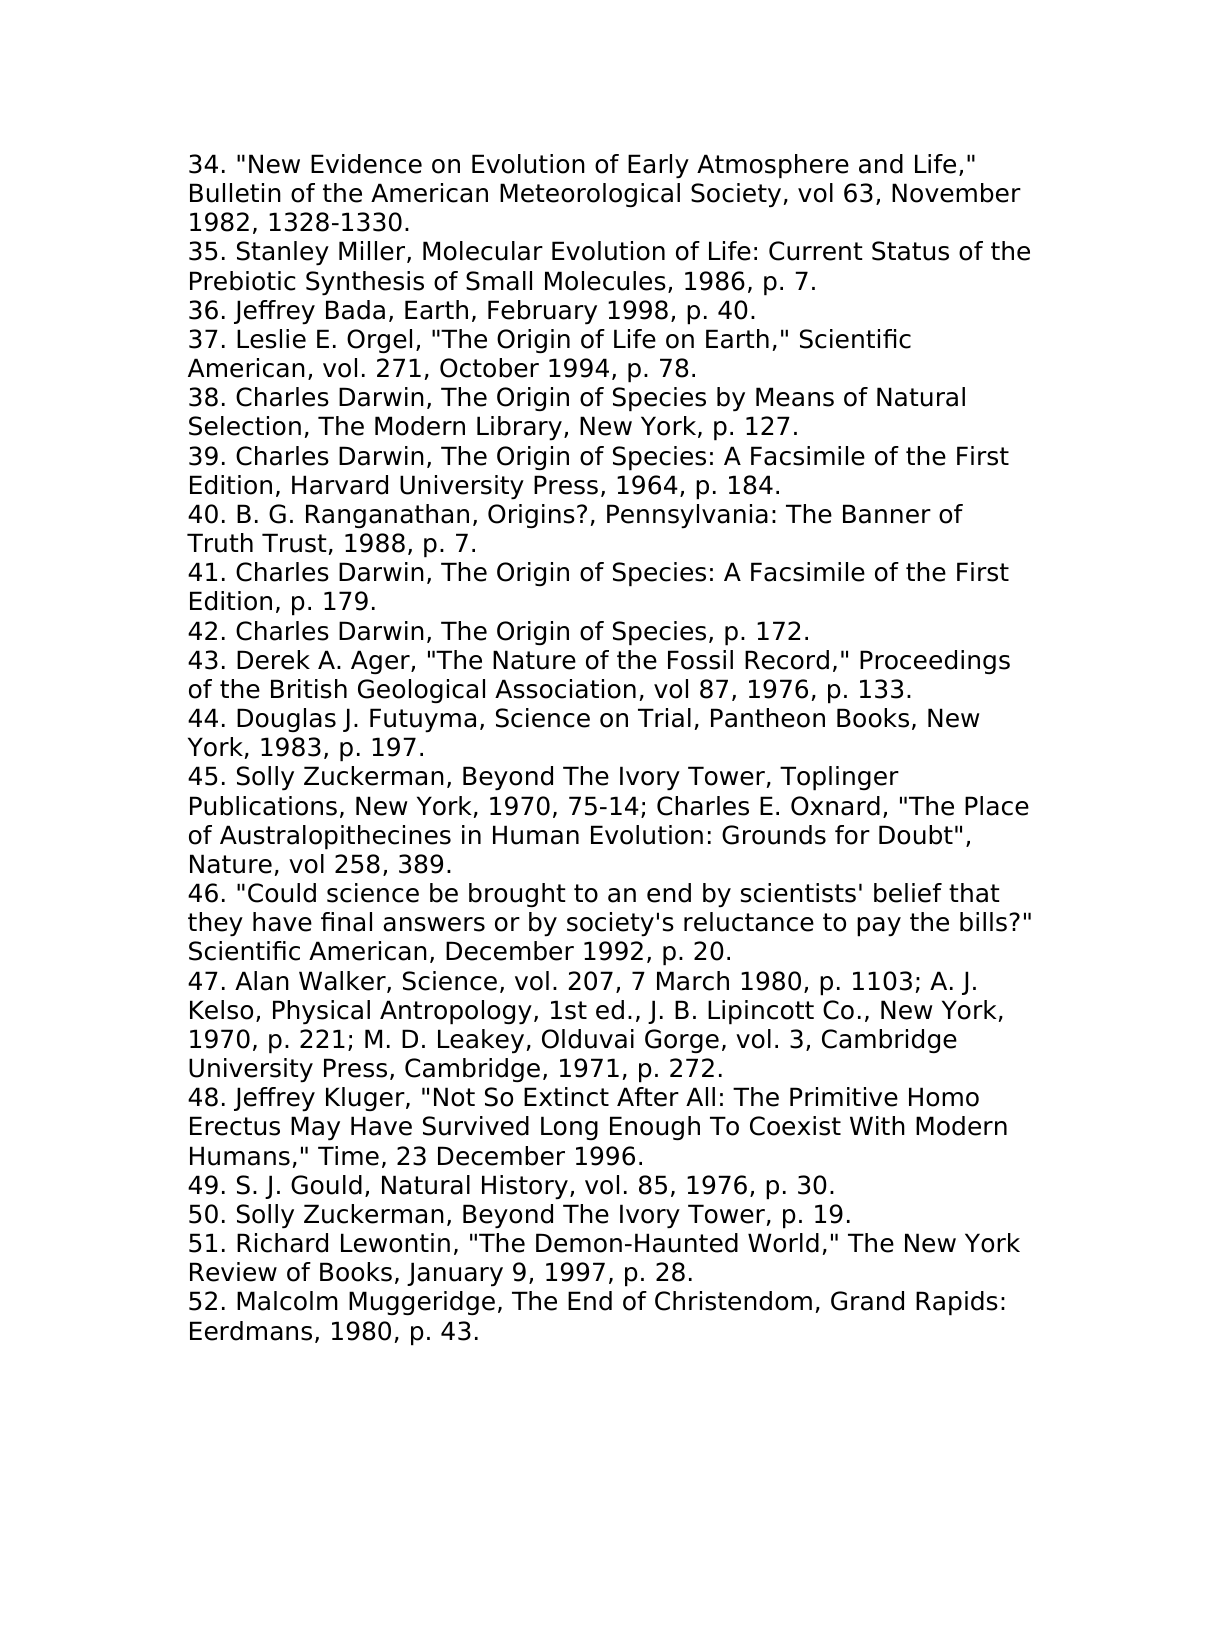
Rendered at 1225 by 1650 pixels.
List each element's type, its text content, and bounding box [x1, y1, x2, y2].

text 35. Stanley Miller, Molecular Evolution of Life: Current Status of the Prebiotic Synthesis of Small Molecules, 1986, p. 7. [187, 237, 1037, 296]
text 39. Charles Darwin, The Origin of Species: A Facsimile of the First Edition, Harvard University Press, 1964, p. 184. [187, 442, 1037, 500]
text 46. "Could science be brought to an end by scientists' belief that they have final answers or by society's reluctance to pay the bills?" Scientific American, December 1992, p. 20. [187, 879, 1037, 967]
text 42. Charles Darwin, The Origin of Species, p. 172. [187, 617, 1037, 646]
text 41. Charles Darwin, The Origin of Species: A Facsimile of the First Edition, p. 179. [187, 558, 1037, 617]
text 47. Alan Walker, Science, vol. 207, 7 March 1980, p. 1103; A. J. Kelso, Physical Antropology, 1st ed., J. B. Lipincott Co., New York, 1970, p. 221; M. D. Leakey, Olduvai Gorge, vol. 3, Cambridge University Press, Cambridge, 1971, p. 272. [187, 967, 1037, 1083]
text 45. Solly Zuckerman, Beyond The Ivory Tower, Toplinger Publications, New York, 1970, 75-14; Charles E. Oxnard, "The Place of Australopithecines in Human Evolution: Grounds for Doubt", Nature, vol 258, 389. [187, 762, 1037, 879]
text 37. Leslie E. Orgel, "The Origin of Life on Earth," Scientific American, vol. 271, October 1994, p. 78. [187, 325, 1037, 383]
text 48. Jeffrey Kluger, "Not So Extinct After All: The Primitive Homo Erectus May Have Survived Long Enough To Coexist With Modern Humans," Time, 23 December 1996. [187, 1083, 1037, 1171]
text 38. Charles Darwin, The Origin of Species by Means of Natural Selection, The Modern Library, New York, p. 127. [187, 383, 1037, 442]
text 34. "New Evidence on Evolution of Early Atmosphere and Life," Bulletin of the American Meteorological Society, vol 63, November 1982, 1328-1330. [187, 150, 1037, 237]
text 36. Jeffrey Bada, Earth, February 1998, p. 40. [187, 296, 1037, 325]
text 49. S. J. Gould, Natural History, vol. 85, 1976, p. 30. [187, 1171, 1037, 1200]
text 40. B. G. Ranganathan, Origins?, Pennsylvania: The Banner of Truth Trust, 1988, p. 7. [187, 500, 1037, 558]
text 43. Derek A. Ager, "The Nature of the Fossil Record," Proceedings of the British Geological Association, vol 87, 1976, p. 133. [187, 646, 1037, 704]
text 52. Malcolm Muggeridge, The End of Christendom, Grand Rapids: Eerdmans, 1980, p. 43. [187, 1287, 1037, 1346]
text 44. Douglas J. Futuyma, Science on Trial, Pantheon Books, New York, 1983, p. 197. [187, 704, 1037, 762]
text 51. Richard Lewontin, "The Demon-Haunted World," The New York Review of Books, January 9, 1997, p. 28. [187, 1229, 1037, 1287]
text 50. Solly Zuckerman, Beyond The Ivory Tower, p. 19. [187, 1200, 1037, 1229]
